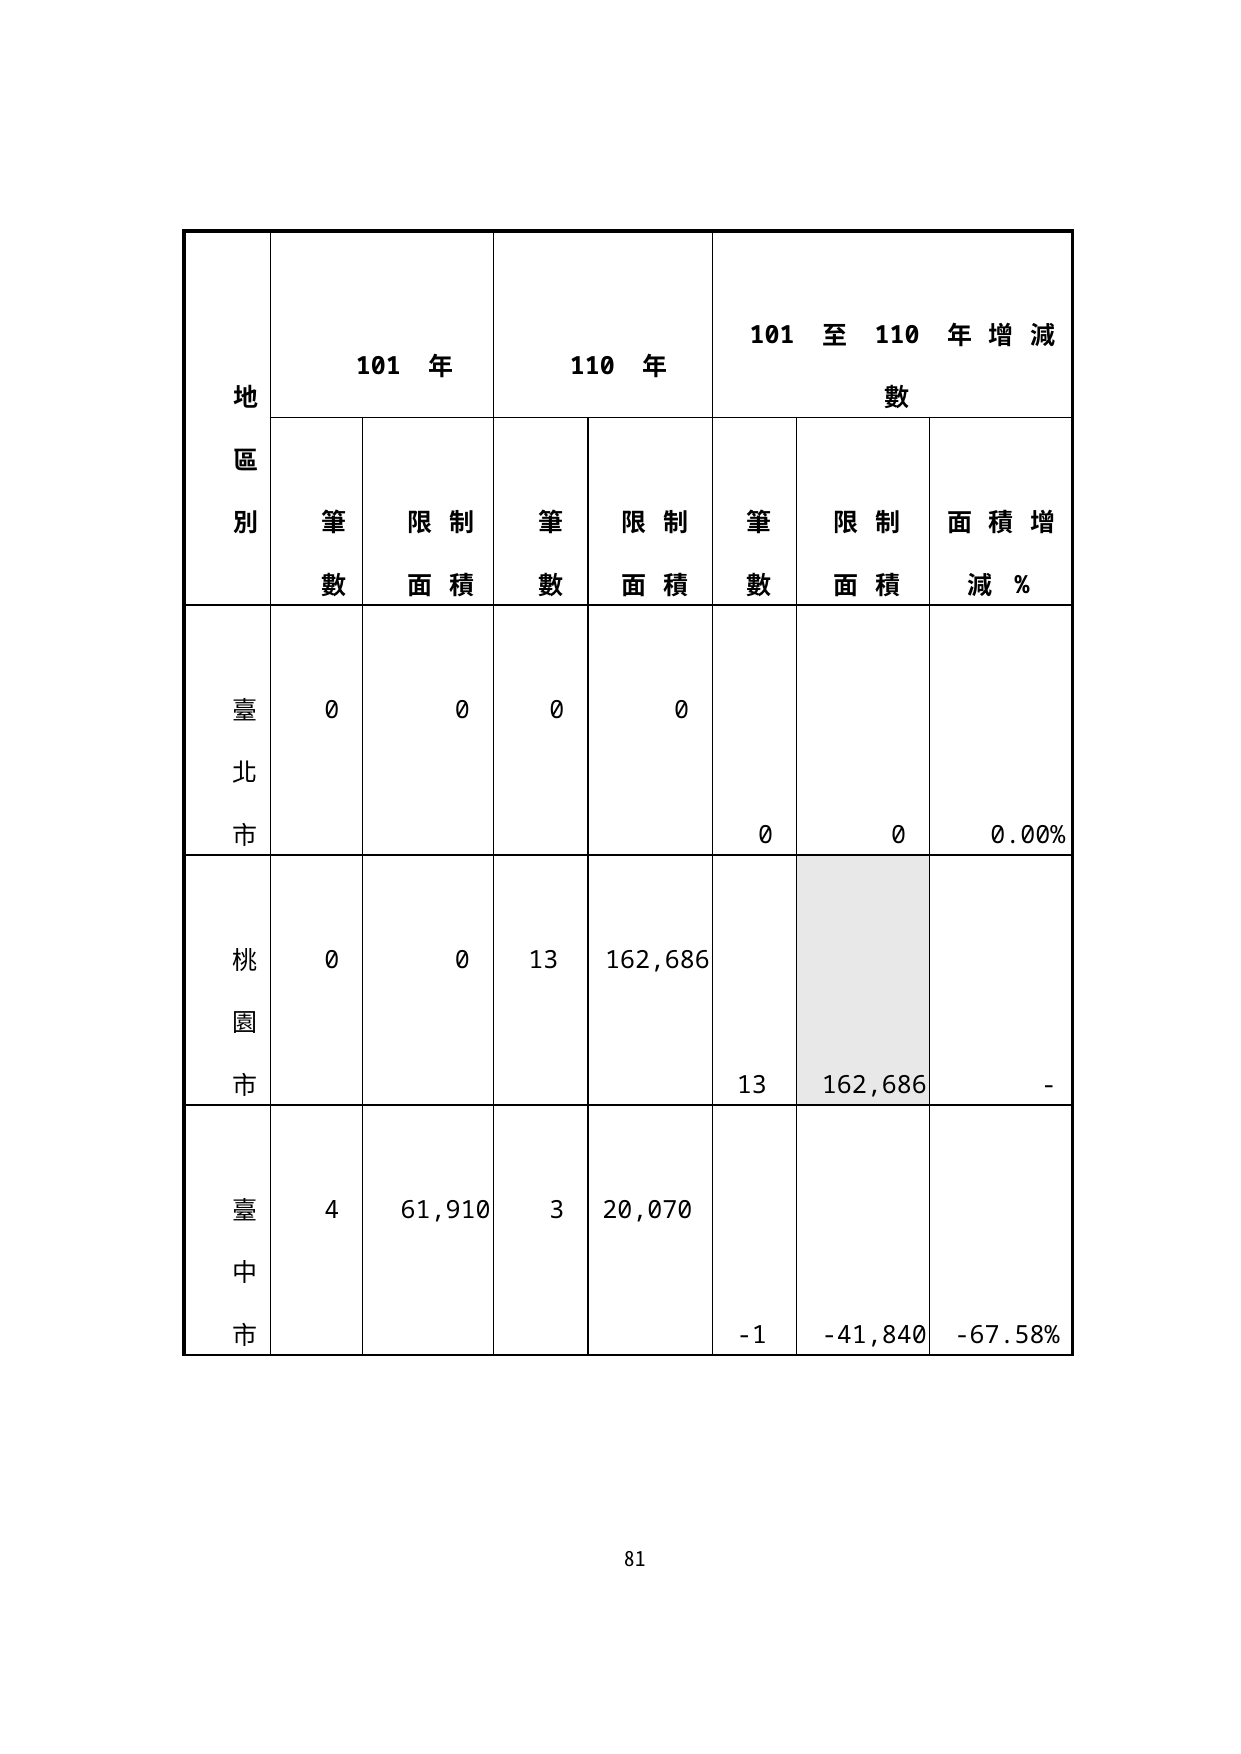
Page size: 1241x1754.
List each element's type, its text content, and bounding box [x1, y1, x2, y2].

table_cell 13 [494, 856, 587, 1104]
table_header 101至110年增減數 [713, 233, 1071, 417]
table_cell 4 [271, 1106, 362, 1354]
table_cell 61,910 [363, 1106, 493, 1354]
table_cell 0 [713, 606, 796, 854]
table_cell 3 [494, 1106, 587, 1354]
table_header 地區別 [186, 233, 270, 604]
table_cell 0 [589, 606, 712, 854]
table_cell 桃園市 [186, 856, 270, 1104]
table_cell -1 [713, 1106, 796, 1354]
table_cell 0 [797, 606, 929, 854]
table_cell 限制面積 [589, 418, 712, 604]
table_cell 0 [494, 606, 587, 854]
table_cell 限制面積 [797, 418, 929, 604]
table_cell 162,686 [589, 856, 712, 1104]
table_cell 0 [363, 606, 493, 854]
table_cell 0 [271, 856, 362, 1104]
table_cell 面積增減% [930, 418, 1071, 604]
table_cell 0.00% [930, 606, 1071, 854]
table_cell 13 [713, 856, 796, 1104]
table_cell -67.58% [930, 1106, 1071, 1354]
table_cell 0 [363, 856, 493, 1104]
table_cell 0 [271, 606, 362, 854]
table_cell 筆數 [271, 418, 362, 604]
table_cell 162,686 [797, 856, 929, 1104]
table_cell 20,070 [589, 1106, 712, 1354]
table_cell 臺中市 [186, 1106, 270, 1354]
table_header 101年 [271, 233, 493, 417]
table_cell -41,840 [797, 1106, 929, 1354]
table_header 110年 [494, 233, 712, 417]
table_cell 筆數 [713, 418, 796, 604]
table_cell - [930, 856, 1071, 1104]
table_cell 筆數 [494, 418, 587, 604]
table_cell 臺北市 [186, 606, 270, 854]
table_cell 限制面積 [363, 418, 493, 604]
